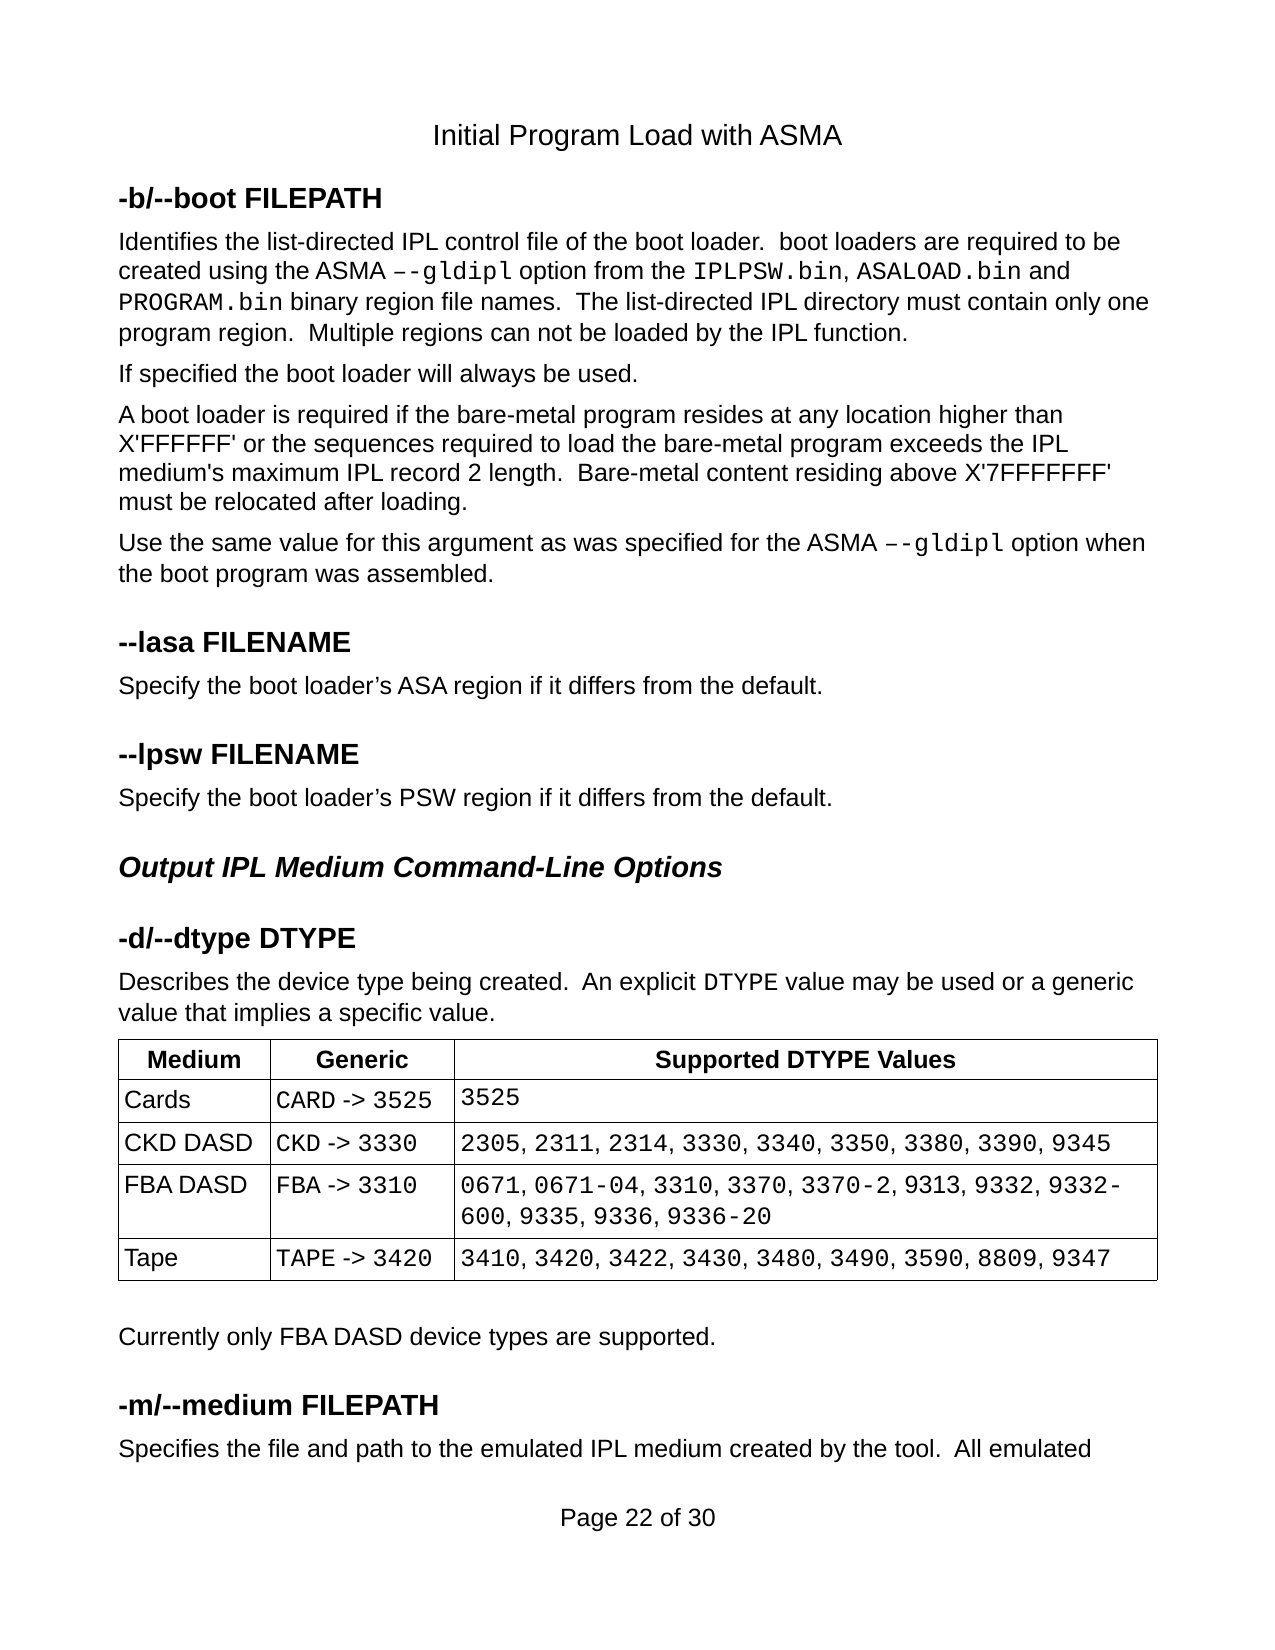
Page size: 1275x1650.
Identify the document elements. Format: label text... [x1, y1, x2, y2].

text Specify the boot loader’s PSW region if it differs from the default. [118, 783, 1157, 812]
subtitle -b/--boot FILEPATH [118, 181, 1157, 215]
text Identifies the list-directed IPL control file of the boot loader. boot loaders are required to be created using the ASMA –-gldipl option from the IPLPSW.bin, ASALOAD.bin and PROGRAM.bin binary region file names. The list-directed IPL directory must contain only one program region. Multiple regions can not be loaded by the IPL function. [118, 227, 1157, 347]
text Use the same value for this argument as was specified for the ASMA –-gldipl option when the boot program was assembled. [118, 528, 1157, 587]
table_cell 3410, 3420, 3422, 3430, 3480, 3490, 3590, 8809, 9347 [455, 1239, 1157, 1280]
table_cell TAPE -> 3420 [271, 1239, 454, 1280]
table_cell Tape [119, 1239, 270, 1280]
table_cell FBA DASD [119, 1165, 270, 1238]
text Specifies the file and path to the emulated IPL medium created by the tool. All emulated [118, 1434, 1157, 1462]
text Currently only FBA DASD device types are supported. [118, 1321, 1157, 1350]
table_cell 3525 [455, 1080, 1157, 1122]
subtitle -d/--dtype DTYPE [118, 921, 1157, 954]
text Describes the device type being created. An explicit DTYPE value may be used or a generic value that implies a specific value. [118, 967, 1157, 1026]
table_cell 0671, 0671-04, 3310, 3370, 3370-2, 9313, 9332, 9332-600, 9335, 9336, 9336-20 [455, 1165, 1157, 1238]
subtitle Output IPL Medium Command-Line Options [118, 849, 1157, 883]
table_cell FBA -> 3310 [271, 1165, 454, 1238]
table_cell CARD -> 3525 [271, 1080, 454, 1122]
table_header Generic [271, 1040, 454, 1079]
text A boot loader is required if the bare-metal program resides at any location higher than X'FFFFFF' or the sequences required to load the bare-metal program exceeds the IPL medium's maximum IPL record 2 length. Bare-metal content residing above X'7FFFFFFF' must be relocated after loading. [118, 400, 1157, 515]
table_header Medium [119, 1040, 270, 1079]
subtitle --lasa FILENAME [118, 625, 1157, 658]
text Specify the boot loader’s ASA region if it differs from the default. [118, 671, 1157, 700]
subtitle --lpsw FILENAME [118, 737, 1157, 771]
table_cell 2305, 2311, 2314, 3330, 3340, 3350, 3380, 3390, 9345 [455, 1123, 1157, 1164]
table_header Supported DTYPE Values [455, 1040, 1157, 1079]
table_cell CKD -> 3330 [271, 1123, 454, 1164]
table_cell Cards [119, 1080, 270, 1122]
subtitle -m/--medium FILEPATH [118, 1388, 1157, 1421]
table_cell CKD DASD [119, 1123, 270, 1164]
text If specified the boot loader will always be used. [118, 359, 1157, 388]
